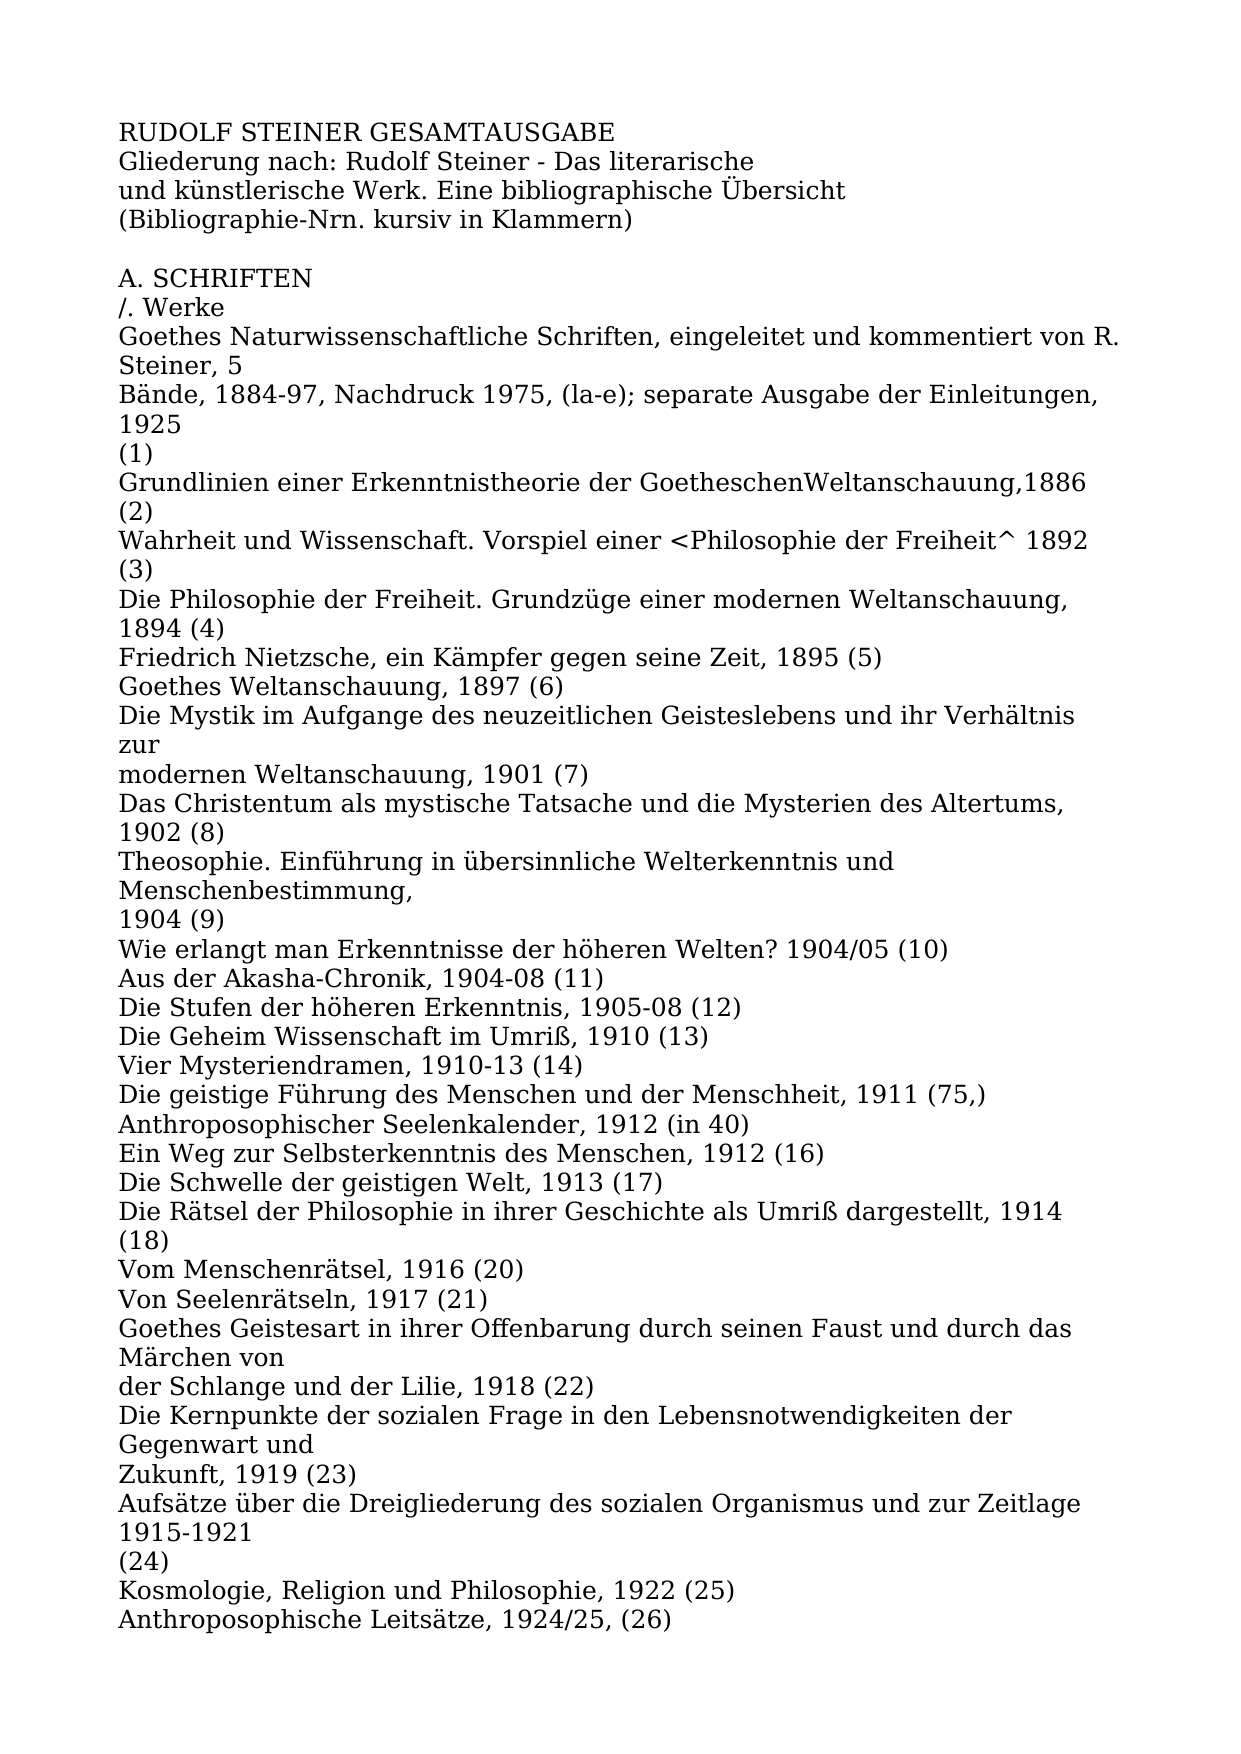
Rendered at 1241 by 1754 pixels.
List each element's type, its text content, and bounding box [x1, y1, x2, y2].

text Die Philosophie der Freiheit. Grundzüge einer modernen Weltanschauung, 1894 (4) [118, 585, 1122, 643]
text Zukunft, 1919 (23) [118, 1460, 1122, 1489]
text Die Mystik im Aufgange des neuzeitlichen Geisteslebens und ihr Verhältnis zur [118, 701, 1122, 760]
text Kosmologie, Religion und Philosophie, 1922 (25) [118, 1576, 1122, 1606]
text Die Stufen der höheren Erkenntnis, 1905-08 (12) [118, 993, 1122, 1022]
text Die Rätsel der Philosophie in ihrer Geschichte als Umriß dargestellt, 1914 (18) [118, 1197, 1122, 1256]
text modernen Weltanschauung, 1901 (7) [118, 760, 1122, 789]
text Friedrich Nietzsche, ein Kämpfer gegen seine Zeit, 1895 (5) [118, 643, 1122, 672]
text Ein Weg zur Selbsterkenntnis des Menschen, 1912 (16) [118, 1139, 1122, 1168]
text /. Werke [118, 293, 1122, 322]
text Die Kernpunkte der sozialen Frage in den Lebensnotwendigkeiten der Gegenwart und [118, 1401, 1122, 1460]
text (24) [118, 1547, 1122, 1576]
text 1904 (9) [118, 906, 1122, 935]
text Grundlinien einer Erkenntnistheorie der GoetheschenWeltanschauung,1886 (2) [118, 468, 1122, 526]
text Goethes Geistesart in ihrer Offenbarung durch seinen Faust und durch das Märchen von [118, 1314, 1122, 1372]
text Wahrheit und Wissenschaft. Vorspiel einer <Philosophie der Freiheit^ 1892 (3) [118, 526, 1122, 585]
text Anthroposophische Leitsätze, 1924/25, (26) [118, 1606, 1122, 1635]
text Die Geheim Wissenschaft im Umriß, 1910 (13) [118, 1022, 1122, 1051]
text Die Schwelle der geistigen Welt, 1913 (17) [118, 1168, 1122, 1197]
text Aus der Akasha-Chronik, 1904-08 (11) [118, 964, 1122, 993]
text Wie erlangt man Erkenntnisse der höheren Welten? 1904/05 (10) [118, 935, 1122, 964]
text (Bibliographie-Nrn. kursiv in Klammern) [118, 206, 1122, 235]
text Anthroposophischer Seelenkalender, 1912 (in 40) [118, 1110, 1122, 1139]
text (1) [118, 439, 1122, 468]
text Die geistige Führung des Menschen und der Menschheit, 1911 (75,) [118, 1081, 1122, 1110]
text Vom Menschenrätsel, 1916 (20) [118, 1256, 1122, 1285]
text Theosophie. Einführung in übersinnliche Welterkenntnis und Menschenbestimmung, [118, 847, 1122, 906]
text der Schlange und der Lilie, 1918 (22) [118, 1372, 1122, 1401]
text Gliederung nach: Rudolf Steiner - Das literarische [118, 147, 1122, 176]
text Aufsätze über die Dreigliederung des sozialen Organismus und zur Zeitlage 1915-1921 [118, 1489, 1122, 1547]
text Goethes Naturwissenschaftliche Schriften, eingeleitet und kommentiert von R. Steiner, 5 [118, 322, 1122, 381]
text Vier Mysteriendramen, 1910-13 (14) [118, 1051, 1122, 1081]
text Bände, 1884-97, Nachdruck 1975, (la-e); separate Ausgabe der Einleitungen, 1925 [118, 381, 1122, 439]
text Von Seelenrätseln, 1917 (21) [118, 1285, 1122, 1314]
text A. SCHRIFTEN [118, 264, 1122, 293]
text RUDOLF STEINER GESAMTAUSGABE [118, 118, 1122, 147]
text und künstlerische Werk. Eine bibliographische Übersicht [118, 176, 1122, 206]
text Das Christentum als mystische Tatsache und die Mysterien des Altertums, 1902 (8) [118, 789, 1122, 847]
text Goethes Weltanschauung, 1897 (6) [118, 672, 1122, 701]
